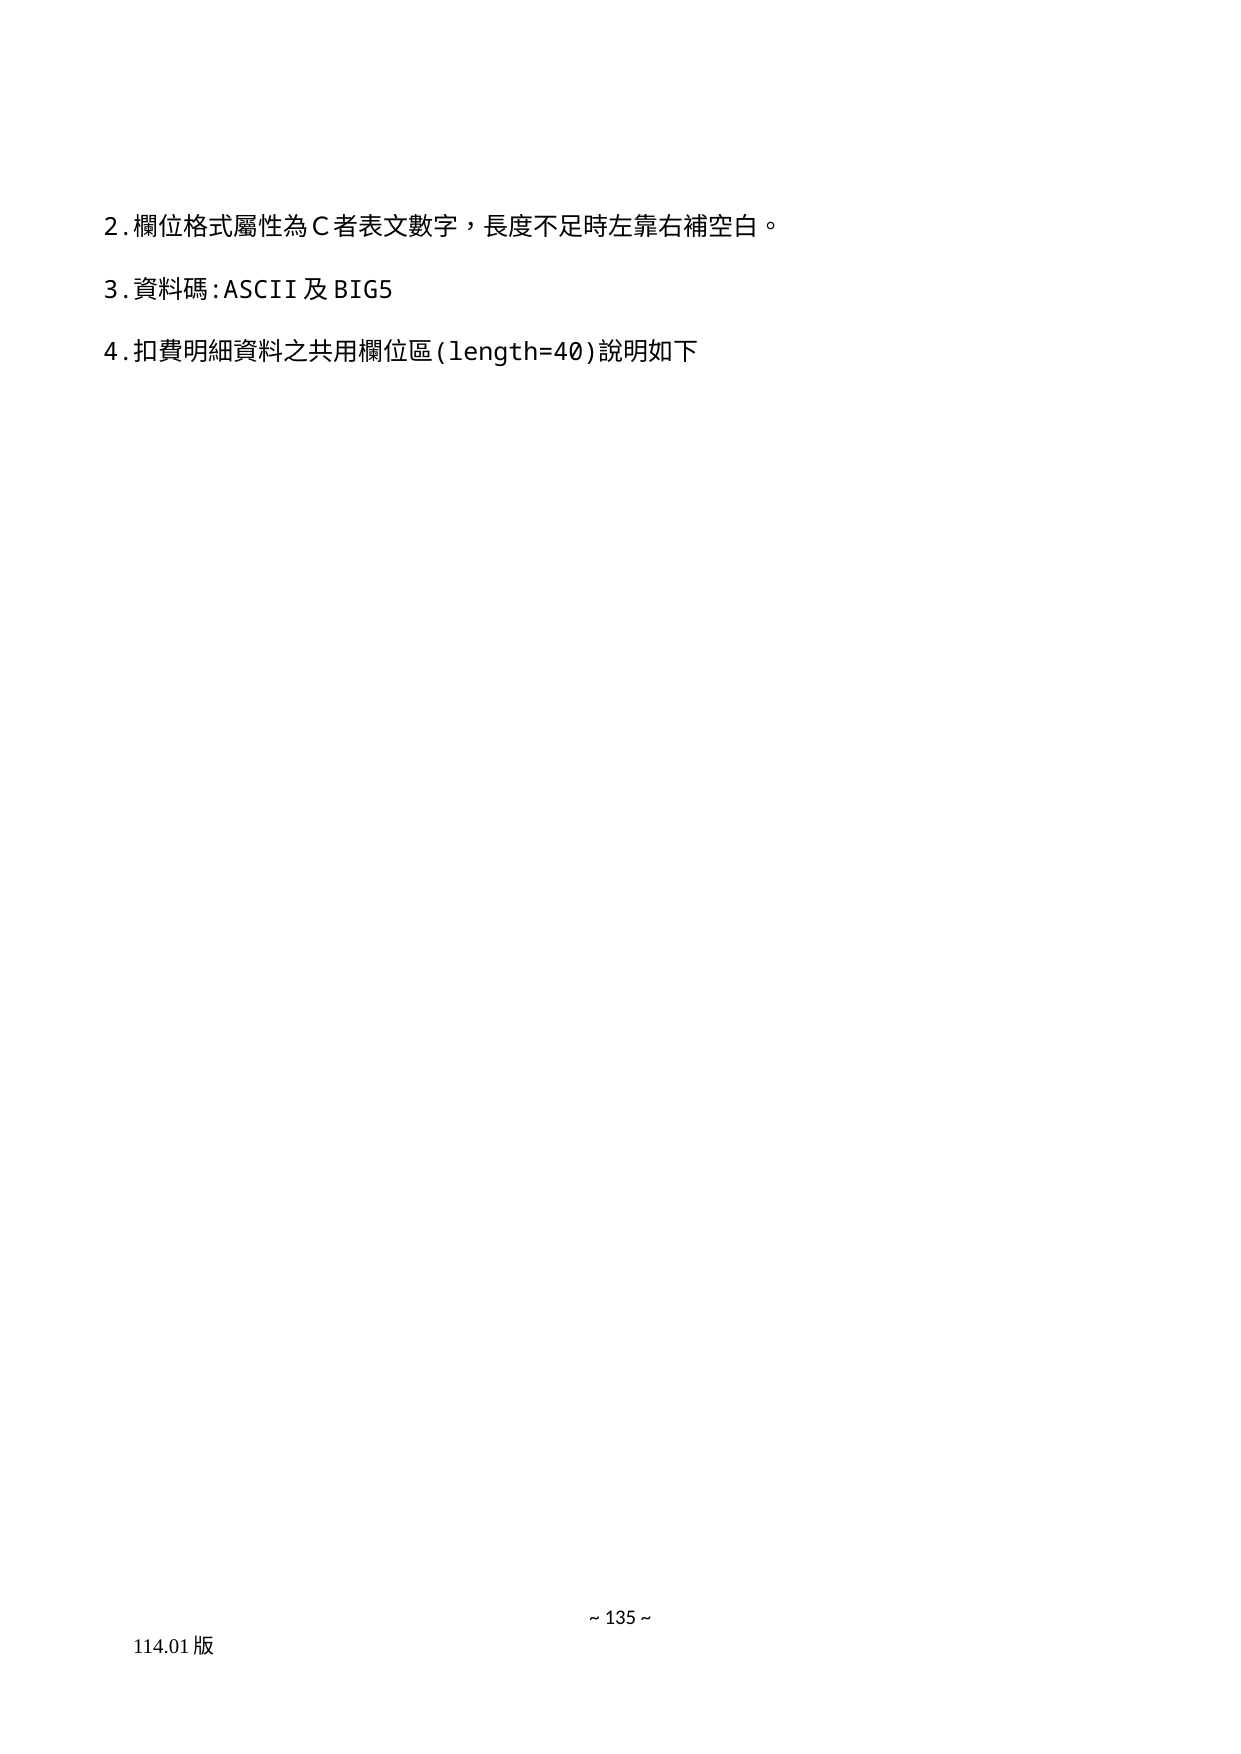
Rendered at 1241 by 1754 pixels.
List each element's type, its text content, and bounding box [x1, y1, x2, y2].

text 2.欄位格式屬性為Ｃ者表文數字，長度不足時左靠右補空白。 [58, 183, 1107, 246]
text 4.扣費明細資料之共用欄位區(length=40)說明如下 [58, 308, 1107, 371]
text 3.資料碼:ASCIΙ及BIG5 [58, 246, 1107, 308]
